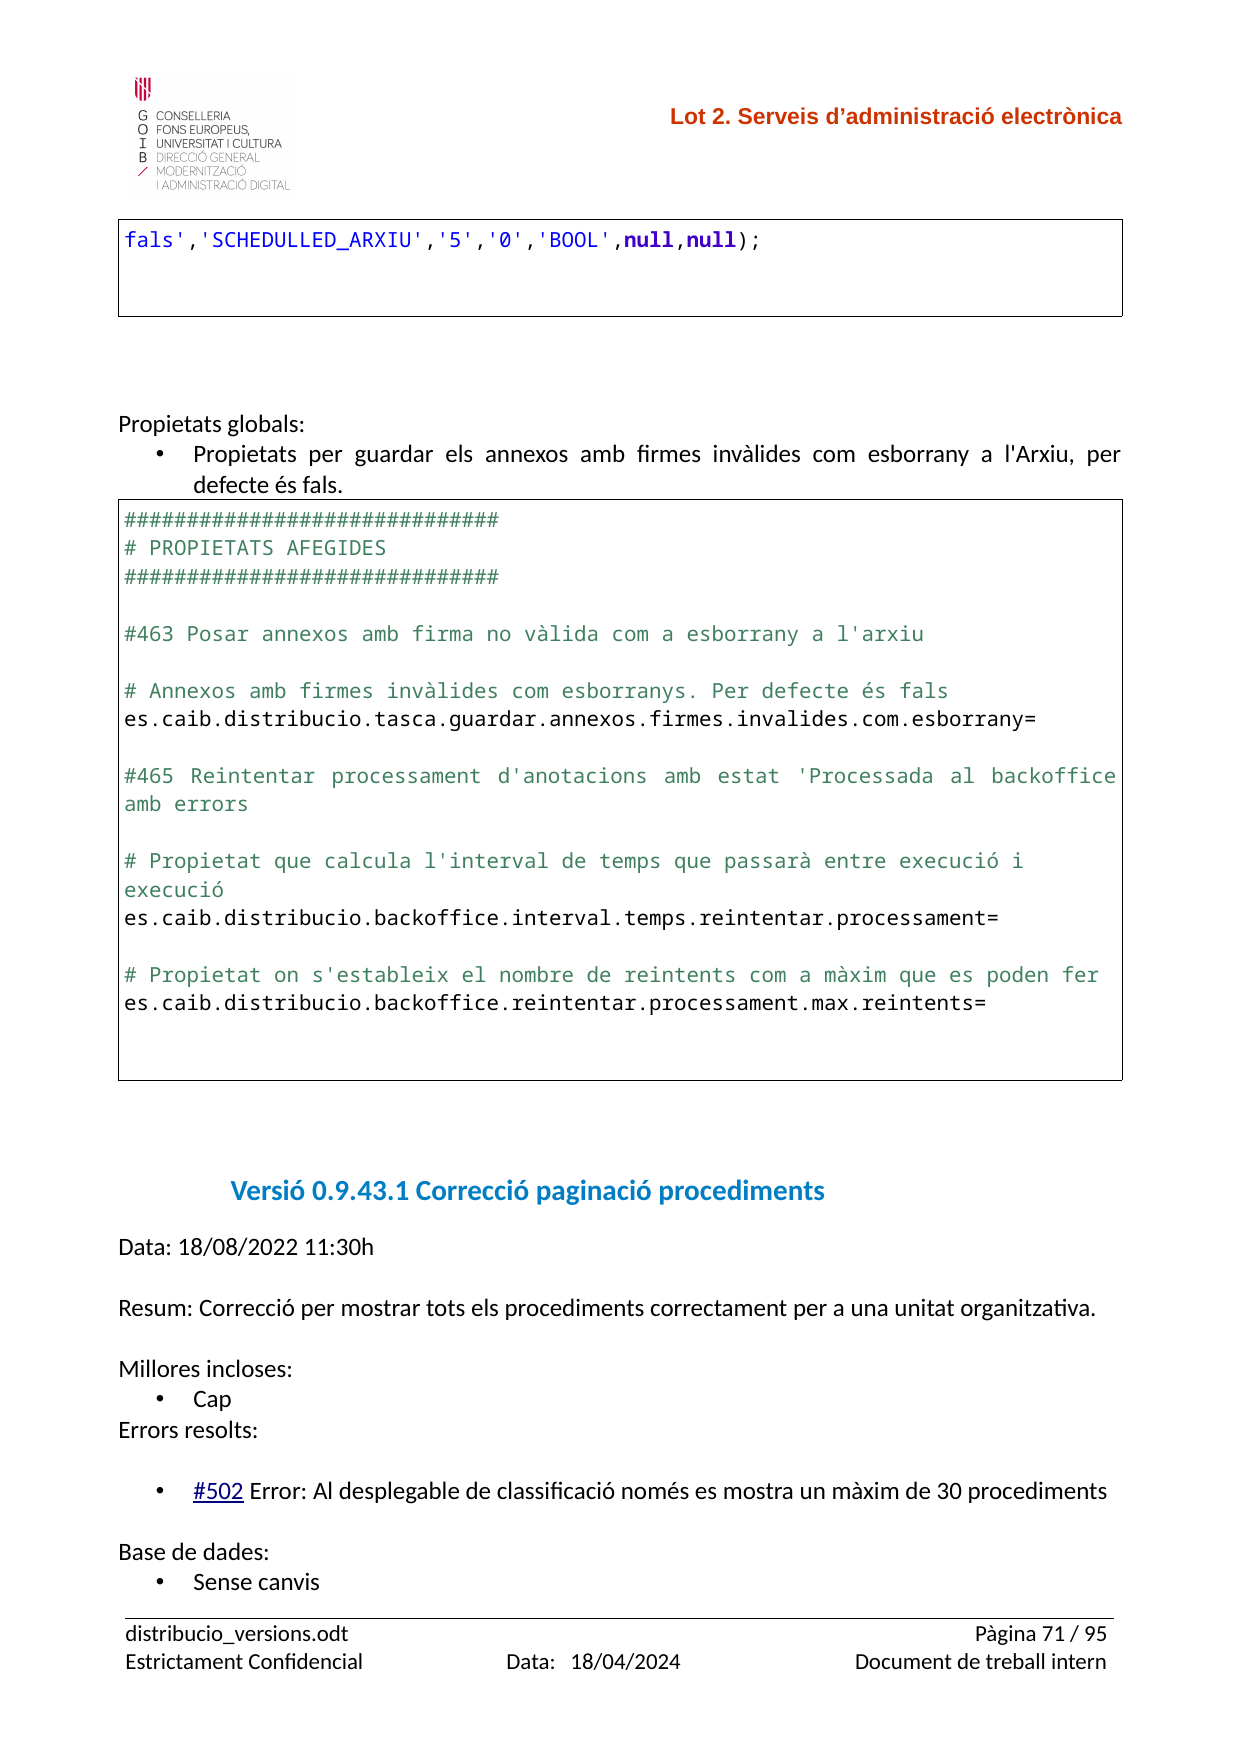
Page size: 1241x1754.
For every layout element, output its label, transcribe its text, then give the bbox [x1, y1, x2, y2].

list Sense canvis [156, 1567, 1122, 1597]
text Data: 18/08/2022 11:30h [118, 1231, 1122, 1261]
list Propietats per guardar els annexos amb firmes invàlides com esborrany a l'Arxiu, per defecte és fals. [156, 438, 1122, 499]
text Base de dades: [118, 1536, 1122, 1567]
list #502 Error: Al desplegable de classificació només es mostra un màxim de 30 procediments [156, 1475, 1122, 1506]
text Resum: Correcció per mostrar tots els procediments correctament per a una unitat organitzativa. [118, 1292, 1122, 1322]
list Cap [156, 1383, 1122, 1414]
text Errors resolts: [118, 1414, 1122, 1444]
table_header fals','SCHEDULLED_ARXIU','5','0','BOOL',null,null); [119, 220, 1122, 316]
text Millores incloses: [118, 1353, 1122, 1383]
table_header ############################## # PROPIETATS AFEGIDES ############################## #463 Posar annexos amb firma no vàlida com a esborrany a l'arxiu # Annexos amb firmes invàlides com esborranys. Per defecte és fals es.caib.distribucio.tasca.guardar.annexos.firmes.invalides.com.esborrany= #465 Reintentar processament d'anotacions amb estat 'Processada al backoffice amb errors # Propietat que calcula l'interval de temps que passarà entre execució i execució es.caib.distribucio.backoffice.interval.temps.reintentar.processament= # Propietat on s'estableix el nombre de reintents com a màxim que es poden fer es.caib.distribucio.backoffice.reintentar.processament.max.reintents= [119, 500, 1122, 1079]
subtitle Versió 0.9.43.1 Correcció paginació procediments [153, 1172, 1122, 1207]
text Propietats globals: [118, 408, 1122, 438]
picture [126, 70, 299, 197]
